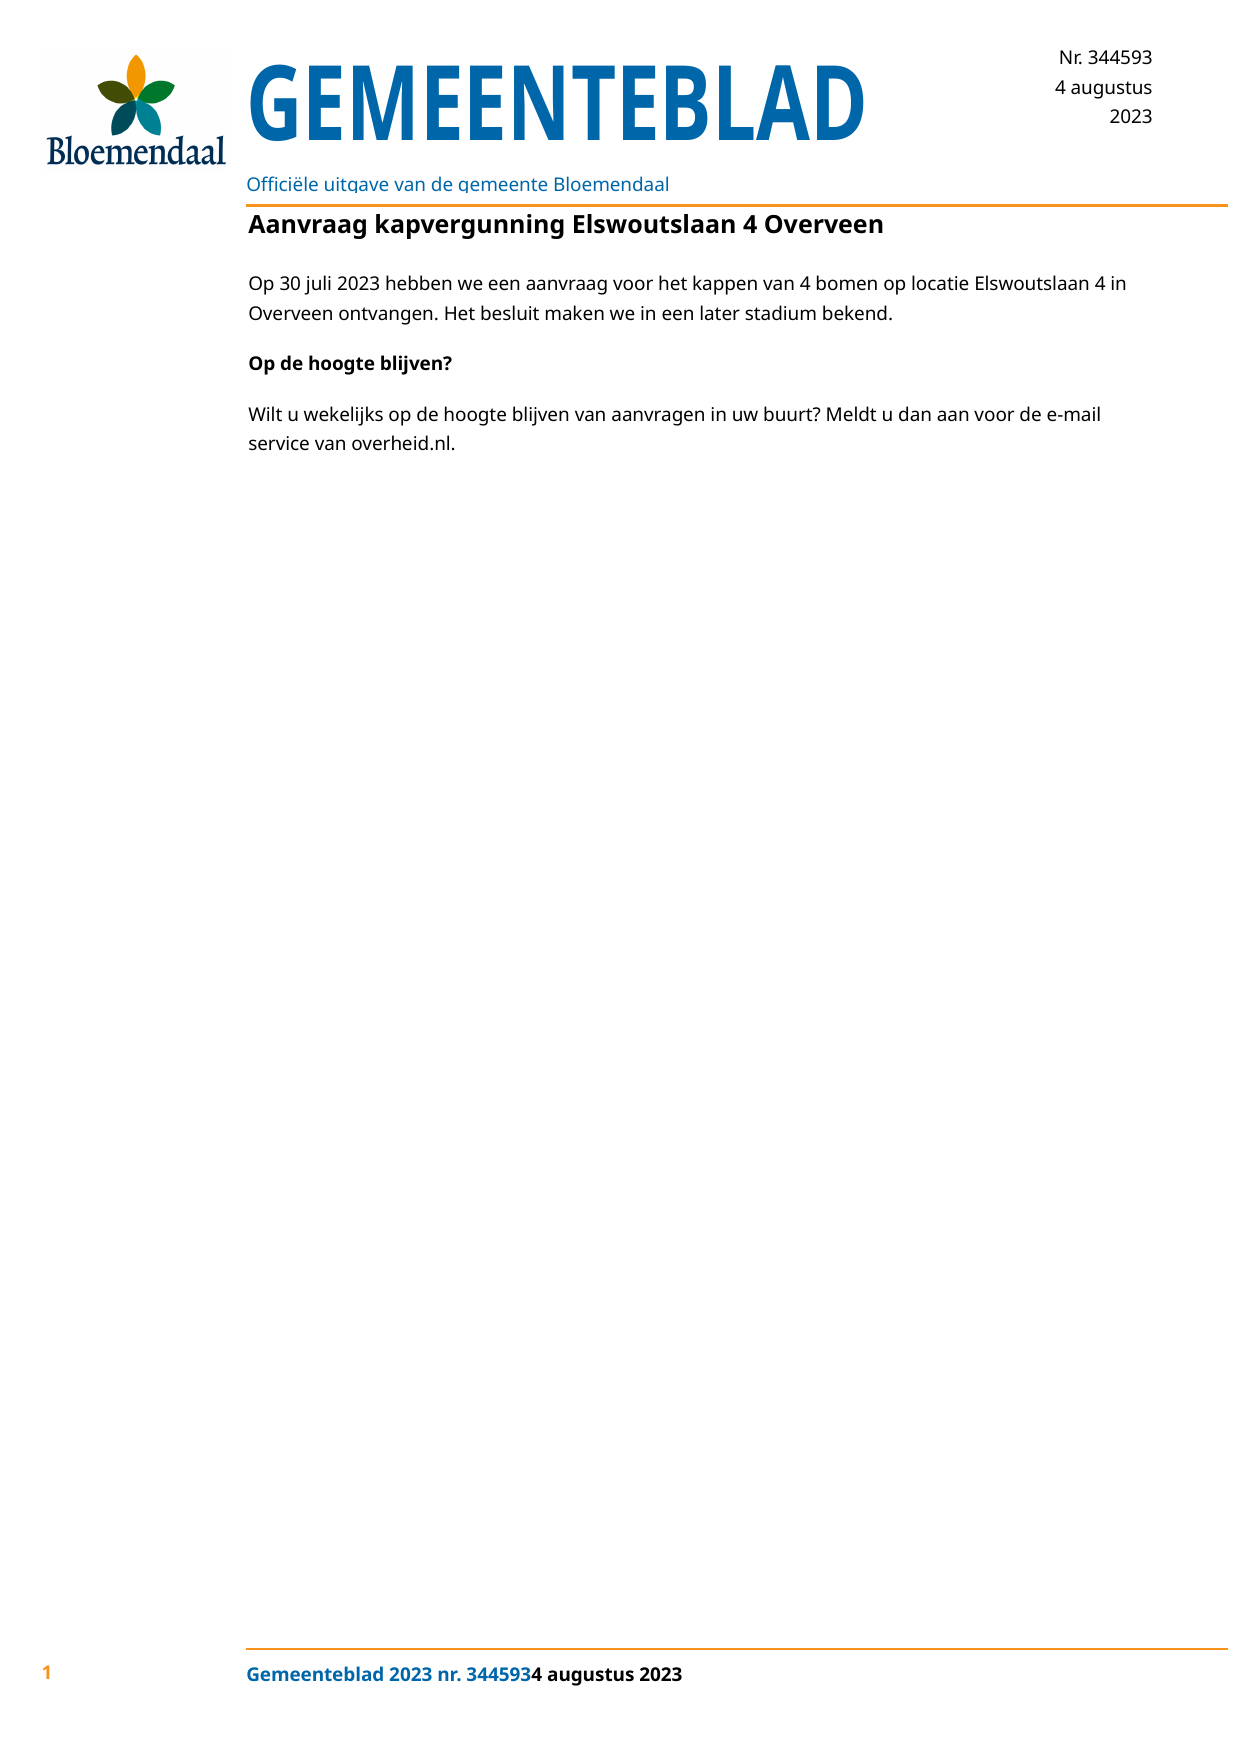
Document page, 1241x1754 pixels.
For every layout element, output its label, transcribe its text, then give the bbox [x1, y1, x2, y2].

text Op de hoogte blijven? [248, 350, 1152, 376]
picture [41, 47, 231, 172]
text Wilt u wekelijks op de hoogte blijven van aanvragen in uw buurt? Meldt u dan aan voor de e-mail service van overheid.nl. [248, 401, 1152, 456]
text Op 30 juli 2023 hebben we een aanvraag voor het kappen van 4 bomen op locatie Elswoutslaan 4 in Overveen ontvangen. Het besluit maken we in een later stadium bekend. [248, 270, 1152, 326]
text Aanvraag kapvergunning Elswoutslaan 4 Overveen [248, 207, 1152, 241]
